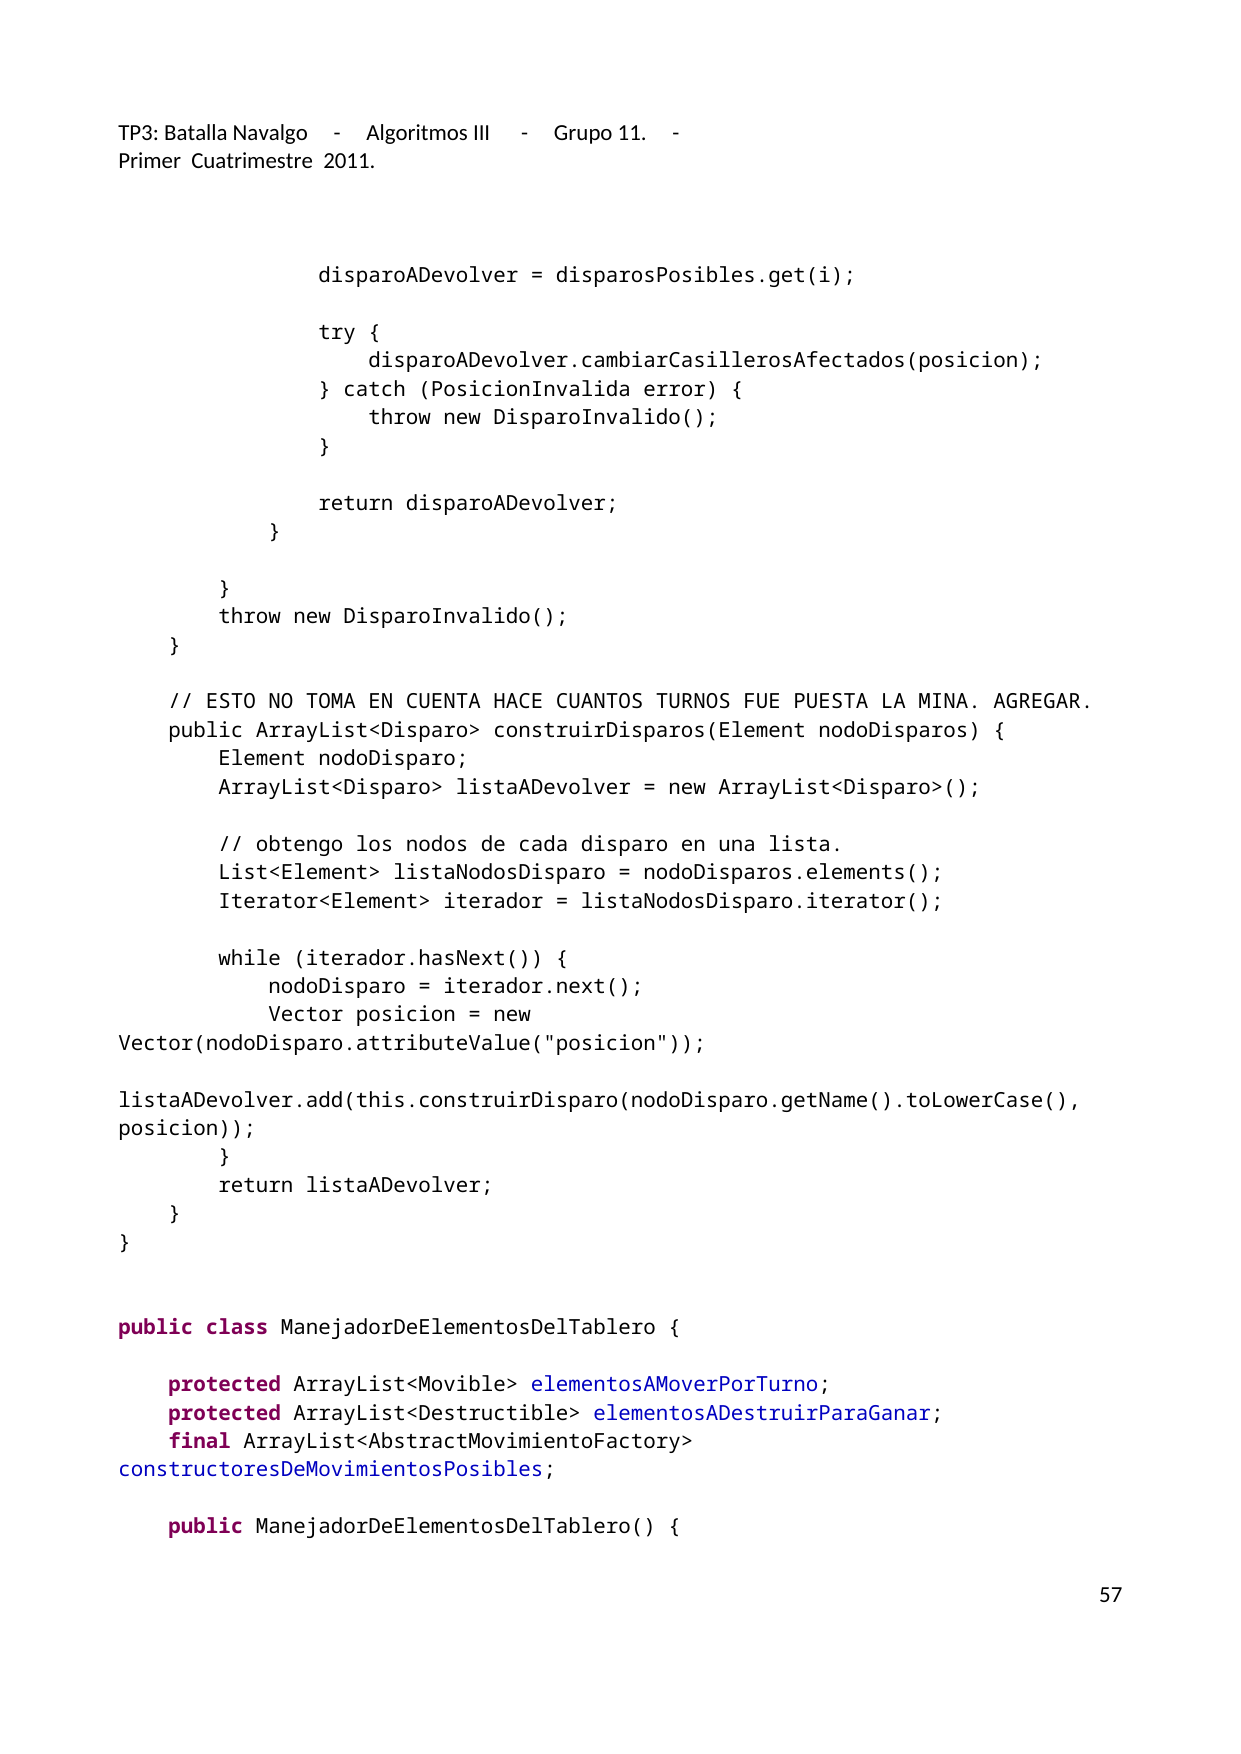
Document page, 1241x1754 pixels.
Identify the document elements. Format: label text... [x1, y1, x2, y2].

text final ArrayList<AbstractMovimientoFactory> constructoresDeMovimientosPosibles; [118, 1426, 1122, 1483]
text public ArrayList<Disparo> construirDisparos(Element nodoDisparos) { [118, 715, 1122, 743]
text // obtengo los nodos de cada disparo en una lista. [118, 829, 1122, 857]
text throw new DisparoInvalido(); [118, 601, 1122, 630]
text } [118, 573, 1122, 601]
text listaADevolver.add(this.construirDisparo(nodoDisparo.getName().toLowerCase(), posicion)); [118, 1056, 1122, 1142]
text protected ArrayList<Destructible> elementosADestruirParaGanar; [118, 1398, 1122, 1426]
text } [118, 630, 1122, 658]
text } [118, 431, 1122, 459]
text Vector posicion = new Vector(nodoDisparo.attributeValue("posicion")); [118, 999, 1122, 1056]
text try { [118, 317, 1122, 345]
text public ManejadorDeElementosDelTablero() { [118, 1511, 1122, 1540]
text protected ArrayList<Movible> elementosAMoverPorTurno; [118, 1369, 1122, 1398]
text } [118, 1198, 1122, 1227]
text Iterator<Element> iterador = listaNodosDisparo.iterator(); [118, 886, 1122, 914]
text return disparoADevolver; [118, 488, 1122, 516]
text return listaADevolver; [118, 1170, 1122, 1198]
text // ESTO NO TOMA EN CUENTA HACE CUANTOS TURNOS FUE PUESTA LA MINA. AGREGAR. [118, 687, 1122, 715]
text } [118, 1142, 1122, 1170]
text public class ManejadorDeElementosDelTablero { [118, 1312, 1122, 1341]
text throw new DisparoInvalido(); [118, 402, 1122, 431]
text while (iterador.hasNext()) { [118, 943, 1122, 971]
text List<Element> listaNodosDisparo = nodoDisparos.elements(); [118, 857, 1122, 886]
text } [118, 516, 1122, 544]
text ArrayList<Disparo> listaADevolver = new ArrayList<Disparo>(); [118, 772, 1122, 800]
text } catch (PosicionInvalida error) { [118, 374, 1122, 402]
text Element nodoDisparo; [118, 743, 1122, 772]
text disparoADevolver = disparosPosibles.get(i); [118, 260, 1122, 288]
text disparoADevolver.cambiarCasillerosAfectados(posicion); [118, 345, 1122, 374]
text } [118, 1227, 1122, 1255]
text nodoDisparo = iterador.next(); [118, 971, 1122, 999]
